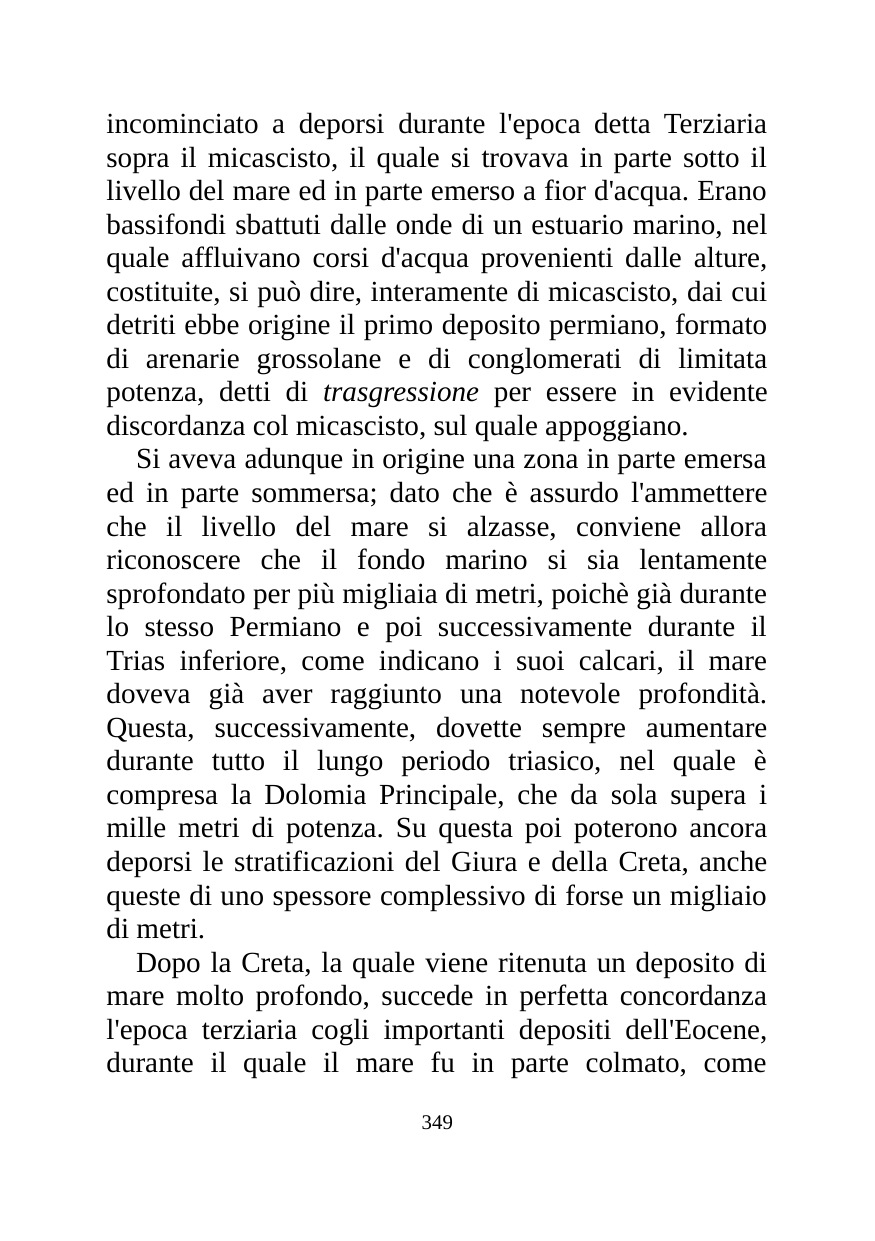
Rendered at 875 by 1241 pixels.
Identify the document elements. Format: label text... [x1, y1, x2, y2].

text Si aveva adunque in origine una zona in parte emersa ed in parte sommersa; dato che è assurdo l'ammettere che il livello del mare si alzasse, conviene allora riconoscere che il fondo marino si sia lentamente sprofondato per più migliaia di metri, poichè già durante lo stesso Permiano e poi successivamente durante il Trias inferiore, come indicano i suoi calcari, il mare doveva già aver raggiunto una notevole profondità. Questa, successivamente, dovette sempre aumentare durante tutto il lungo periodo triasico, nel quale è compresa la Dolomia Principale, che da sola supera i mille metri di potenza. Su questa poi poterono ancora deporsi le stratificazioni del Giura e della Creta, anche queste di uno spessore complessivo di forse un migliaio di metri. [106, 442, 768, 945]
text Dopo la Creta, la quale viene ritenuta un deposito di mare molto profondo, succede in perfetta concordanza l'epoca terziaria cogli importanti depositi dell'Eocene, durante il quale il mare fu in parte colmato, come [106, 945, 768, 1079]
text incominciato a deporsi durante l'epoca detta Terziaria sopra il micascisto, il quale si trovava in parte sotto il livello del mare ed in parte emerso a fior d'acqua. Erano bassifondi sbattuti dalle onde di un estuario marino, nel quale affluivano corsi d'acqua provenienti dalle alture, costituite, si può dire, interamente di micascisto, dai cui detriti ebbe origine il primo deposito permiano, formato di arenarie grossolane e di conglomerati di limitata potenza, detti di trasgressione per essere in evidente discordanza col micascisto, sul quale appoggiano. [106, 106, 768, 442]
